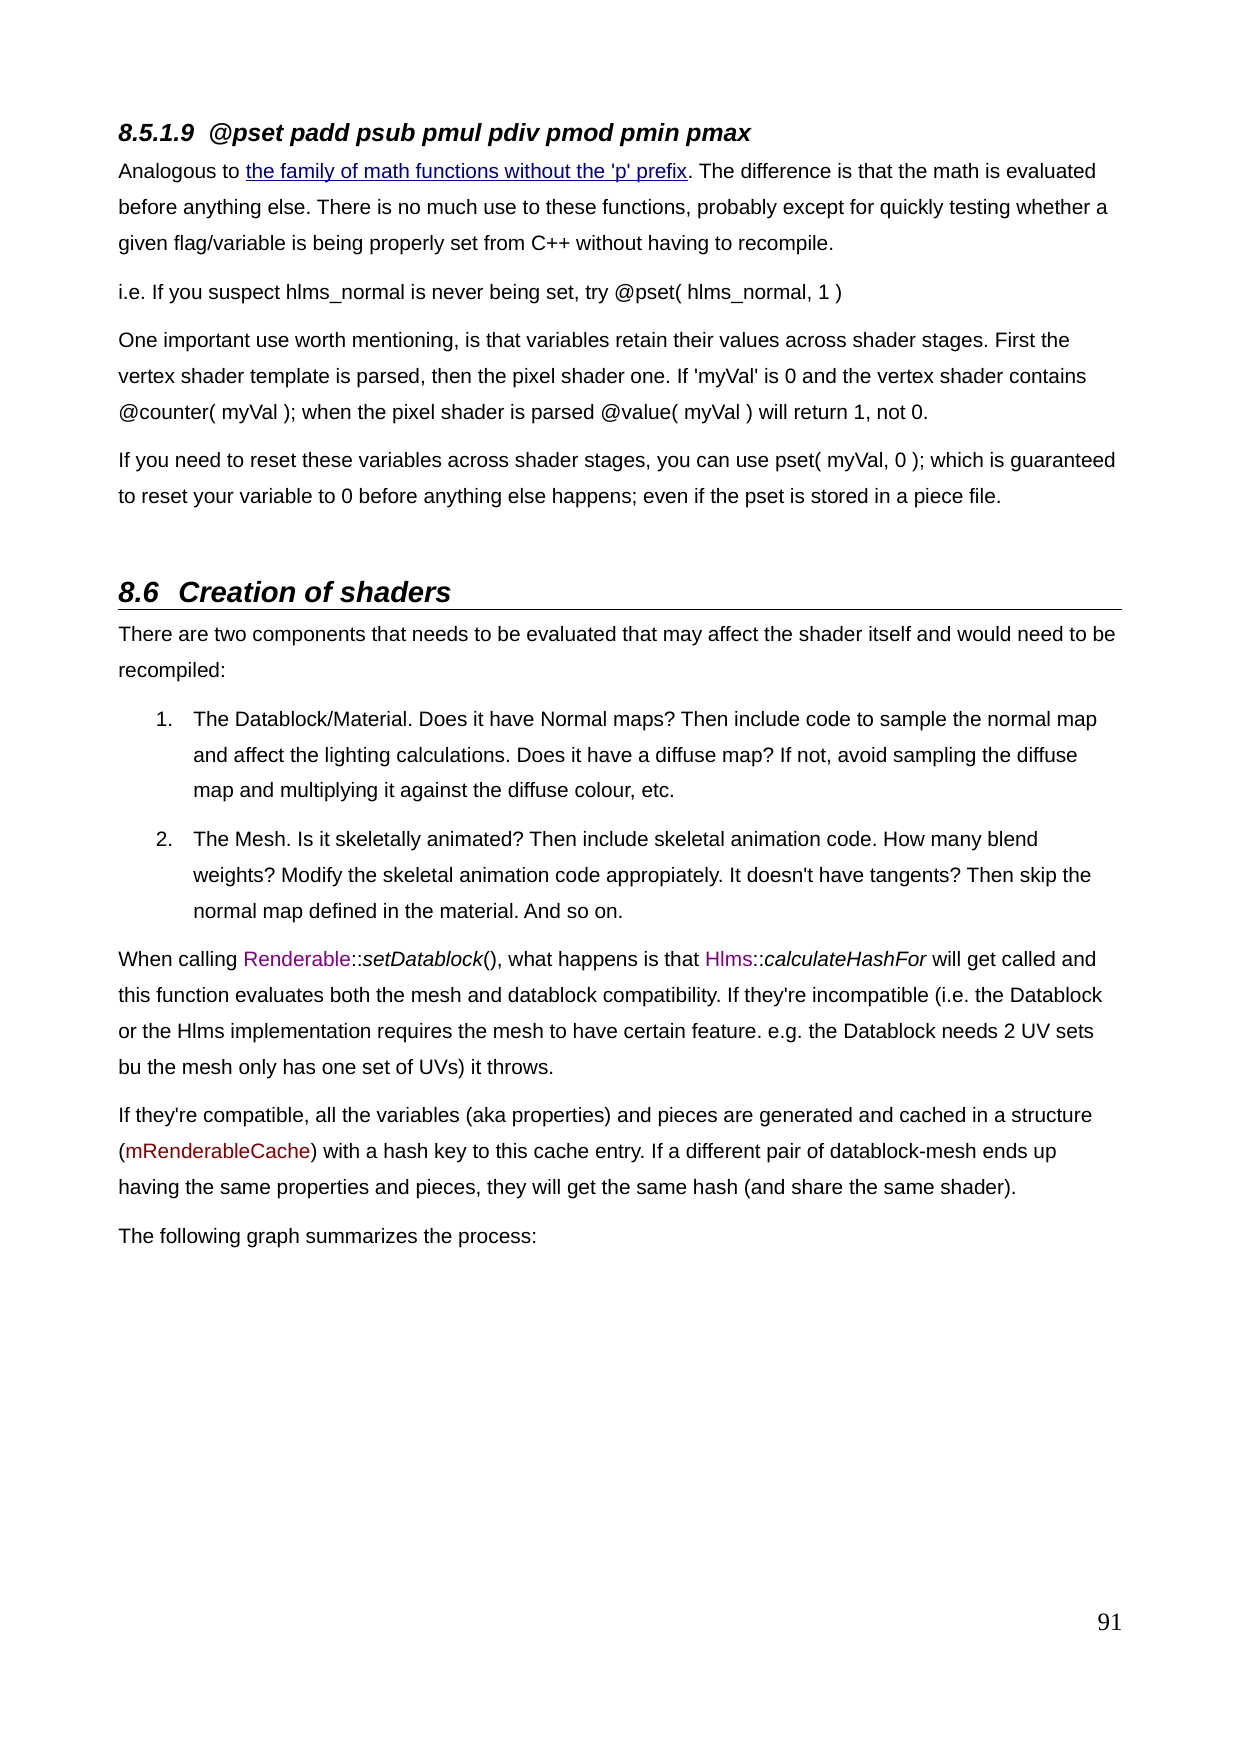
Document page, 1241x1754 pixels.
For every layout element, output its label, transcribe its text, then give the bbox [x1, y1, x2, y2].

text When calling Renderable::setDatablock(), what happens is that Hlms::calculateHashFor will get called and this function evaluates both the mesh and datablock compatibility. If they're incompatible (i.e. the Datablock or the Hlms implementation requires the mesh to have certain feature. e.g. the Datablock needs 2 UV sets bu the mesh only has one set of UVs) it throws. [118, 947, 1122, 1079]
text If they're compatible, all the variables (aka properties) and pieces are generated and cached in a structure (mRenderableCache) with a hash key to this cache entry. If a different pair of datablock-mesh ends up having the same properties and pieces, they will get the same hash (and share the same shader). [118, 1103, 1122, 1199]
text If you need to reset these variables across shader stages, you can use pset( myVal, 0 ); which is guaranteed to reset your variable to 0 before anything else happens; even if the pset is stored in a piece file. [118, 448, 1122, 508]
list The Datablock/Material. Does it have Normal maps? Then include code to sample the normal map and affect the lighting calculations. Does it have a diffuse map? If not, avoid sampling the diffuse map and multiplying it against the diffuse colour, etc. [156, 706, 1122, 802]
text The following graph summarizes the process: [118, 1224, 1122, 1248]
subtitle Creation of shaders [118, 575, 1122, 609]
text One important use worth mentioning, is that variables retain their values across shader stages. First the vertex shader template is parsed, then the pixel shader one. If 'myVal' is 0 and the vertex shader contains @counter( myVal ); when the pixel shader is parsed @value( myVal ) will return 1, not 0. [118, 328, 1122, 424]
text There are two components that needs to be evaluated that may affect the shader itself and would need to be recompiled: [118, 622, 1122, 682]
text Analogous to the family of math functions without the 'p' prefix. The difference is that the math is evaluated before anything else. There is no much use to these functions, probably except for quickly testing whether a given flag/variable is being properly set from C++ without having to recompile. [118, 159, 1122, 255]
text i.e. If you suspect hlms_normal is never being set, try @pset( hlms_normal, 1 ) [118, 279, 1122, 303]
list The Mesh. Is it skeletally animated? Then include skeletal animation code. How many blend weights? Modify the skeletal animation code appropiately. It doesn't have tangents? Then skip the normal map defined in the material. And so on. [156, 827, 1122, 923]
subtitle @pset padd psub pmul pdiv pmod pmin pmax [118, 118, 1122, 147]
